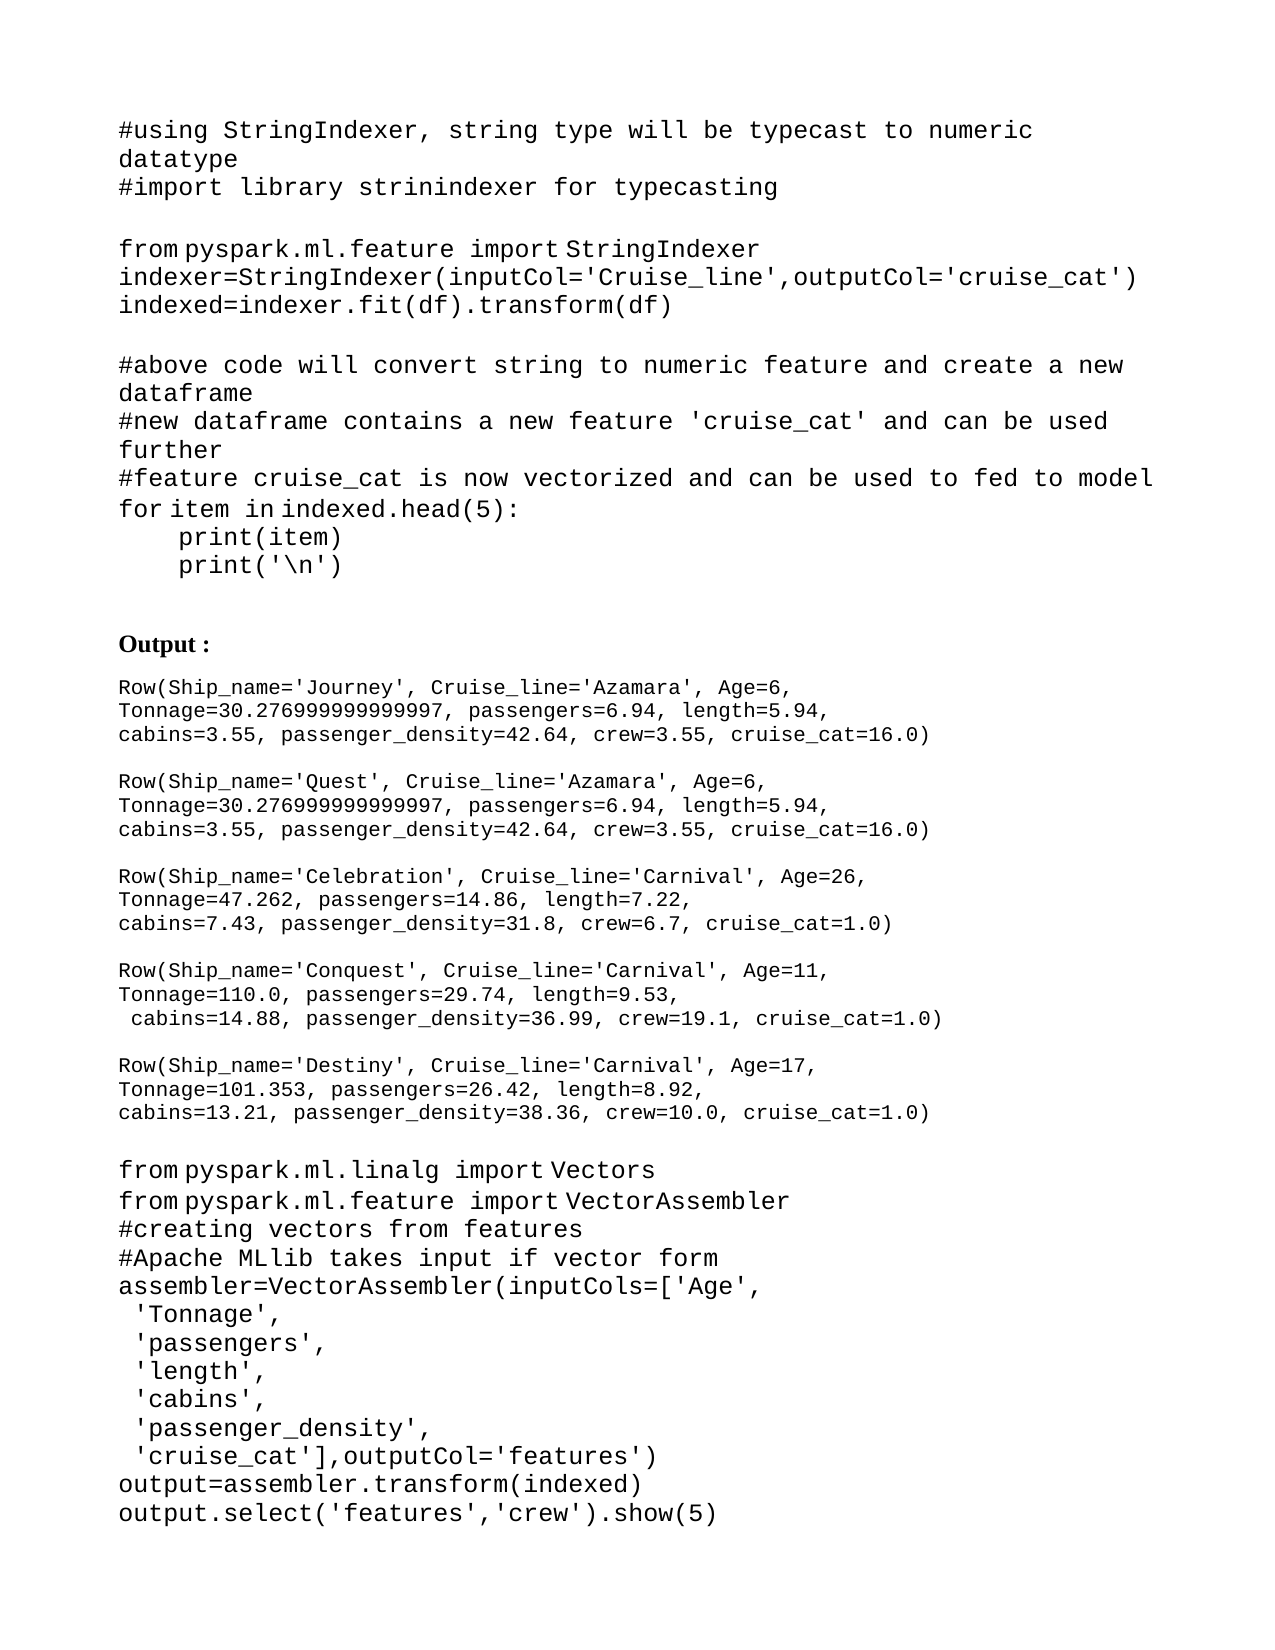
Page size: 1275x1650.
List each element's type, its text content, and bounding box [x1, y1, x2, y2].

text Tonnage=110.0, passengers=29.74, length=9.53, [118, 984, 1157, 1008]
text Output : [118, 629, 1157, 658]
text Row(Ship_name='Quest', Cruise_line='Azamara', Age=6, [118, 771, 1157, 795]
table_header #using StringIndexer, string type will be typecast to numeric datatype #import library strinindexer for typecasting from pyspark.ml.feature import StringIndexer indexer=StringIndexer(inputCol='Cruise_line',outputCol='cruise_cat') indexed=indexer.fit(df).transform(df) #above code will convert string to numeric feature and create a new dataframe #new dataframe contains a new feature 'cruise_cat' and can be used further #feature cruise_cat is now vectorized and can be used to fed to model for item in indexed.head(5): print(item) print('\n') [118, 118, 1157, 581]
text cabins=7.43, passenger_density=31.8, crew=6.7, cruise_cat=1.0) [118, 913, 1157, 937]
text Tonnage=47.262, passengers=14.86, length=7.22, [118, 889, 1157, 913]
text Tonnage=101.353, passengers=26.42, length=8.92, [118, 1079, 1157, 1102]
text cabins=14.88, passenger_density=36.99, crew=19.1, cruise_cat=1.0) [118, 1008, 1157, 1031]
text Tonnage=30.276999999999997, passengers=6.94, length=5.94, [118, 795, 1157, 818]
text Row(Ship_name='Celebration', Cruise_line='Carnival', Age=26, [118, 866, 1157, 889]
text cabins=13.21, passenger_density=38.36, crew=10.0, cruise_cat=1.0) [118, 1102, 1157, 1126]
text Row(Ship_name='Conquest', Cruise_line='Carnival', Age=11, [118, 960, 1157, 984]
text cabins=3.55, passenger_density=42.64, crew=3.55, cruise_cat=16.0) [118, 724, 1157, 748]
table_header from pyspark.ml.linalg import Vectors from pyspark.ml.feature import VectorAssembler #creating vectors from features #Apache MLlib takes input if vector form assembler=VectorAssembler(inputCols=['Age', 'Tonnage', 'passengers', 'length', 'cabins', 'passenger_density', 'cruise_cat'],outputCol='features') output=assembler.transform(indexed) output.select('features','crew').show(5) [118, 1155, 799, 1529]
text Row(Ship_name='Destiny', Cruise_line='Carnival', Age=17, [118, 1055, 1157, 1079]
text cabins=3.55, passenger_density=42.64, crew=3.55, cruise_cat=16.0) [118, 818, 1157, 842]
text Row(Ship_name='Journey', Cruise_line='Azamara', Age=6, [118, 677, 1157, 700]
text Tonnage=30.276999999999997, passengers=6.94, length=5.94, [118, 700, 1157, 724]
